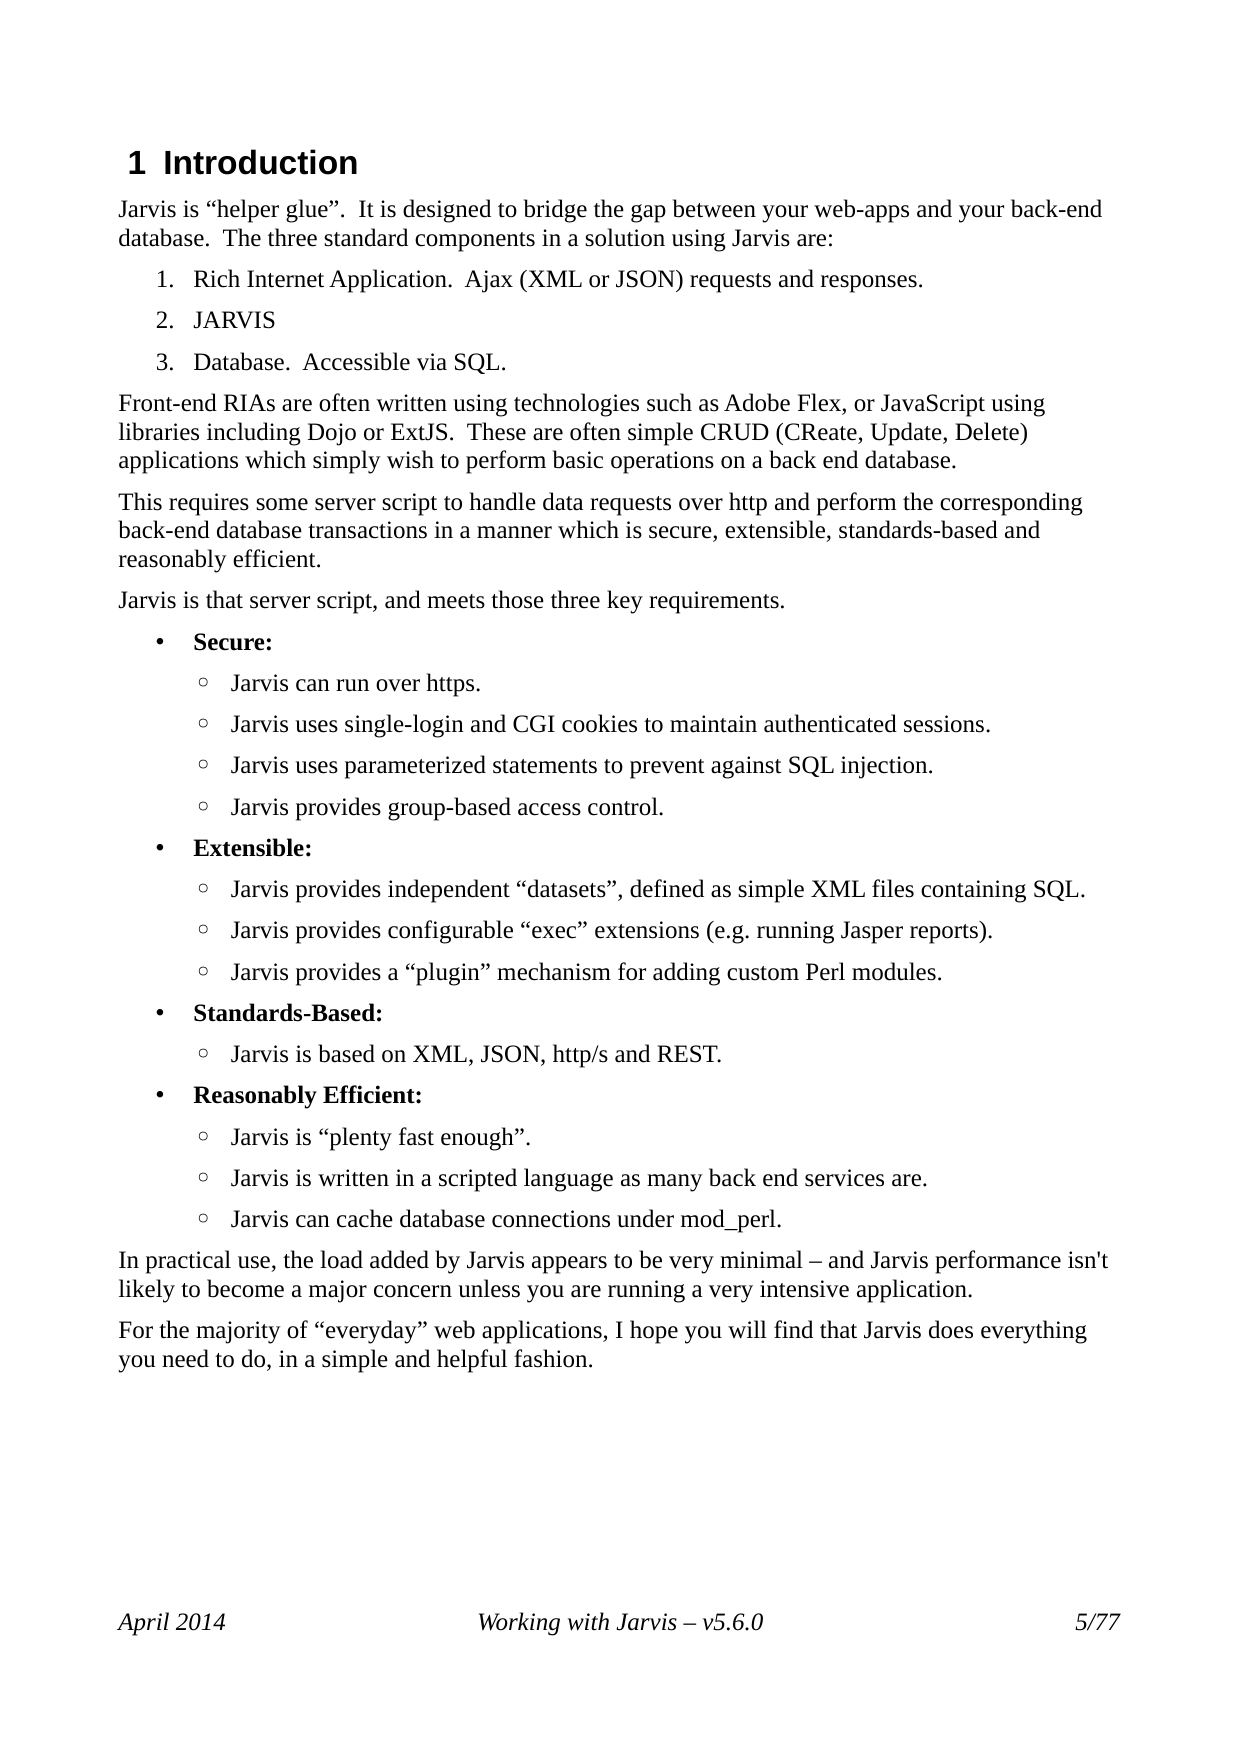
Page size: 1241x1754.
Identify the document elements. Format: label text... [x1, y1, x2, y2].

text Front-end RIAs are often written using technologies such as Adobe Flex, or JavaScript using libraries including Dojo or ExtJS. These are often simple CRUD (CReate, Update, Delete) applications which simply wish to perform basic operations on a back end database. [118, 388, 1122, 474]
list Jarvis provides group-based access control. [193, 792, 1122, 821]
list Database. Accessible via SQL. [156, 347, 1122, 376]
list Standards-Based: [156, 998, 1122, 1027]
text This requires some server script to handle data requests over http and perform the corresponding back-end database transactions in a manner which is secure, extensible, standards-based and reasonably efficient. [118, 487, 1122, 573]
list Jarvis uses parameterized statements to prevent against SQL injection. [193, 751, 1122, 779]
text For the majority of “everyday” web applications, I hope you will find that Jarvis does everything you need to do, in a simple and helpful fashion. [118, 1316, 1122, 1373]
subtitle Introduction [118, 143, 1122, 182]
text Jarvis is that server script, and meets those three key requirements. [118, 586, 1122, 614]
list JARVIS [156, 306, 1122, 334]
list Secure: [156, 627, 1122, 656]
list Reasonably Efficient: [156, 1081, 1122, 1109]
list Jarvis provides independent “datasets”, defined as simple XML files containing SQL. [193, 874, 1122, 903]
text Jarvis is “helper glue”. It is designed to bridge the gap between your web-apps and your back-end database. The three standard components in a solution using Jarvis are: [118, 194, 1122, 252]
list Jarvis can run over https. [193, 668, 1122, 697]
list Rich Internet Application. Ajax (XML or JSON) requests and responses. [156, 264, 1122, 293]
list Jarvis is “plenty fast enough”. [193, 1122, 1122, 1151]
list Extensible: [156, 833, 1122, 862]
list Jarvis can cache database connections under mod_perl. [193, 1204, 1122, 1233]
list Jarvis provides a “plugin” mechanism for adding custom Perl modules. [193, 957, 1122, 986]
list Jarvis is based on XML, JSON, http/s and REST. [193, 1039, 1122, 1068]
list Jarvis provides configurable “exec” extensions (e.g. running Jasper reports). [193, 916, 1122, 944]
list Jarvis is written in a scripted language as many back end services are. [193, 1163, 1122, 1192]
list Jarvis uses single-login and CGI cookies to maintain authenticated sessions. [193, 709, 1122, 738]
text In practical use, the load added by Jarvis appears to be very minimal – and Jarvis performance isn't likely to become a major concern unless you are running a very intensive application. [118, 1246, 1122, 1303]
